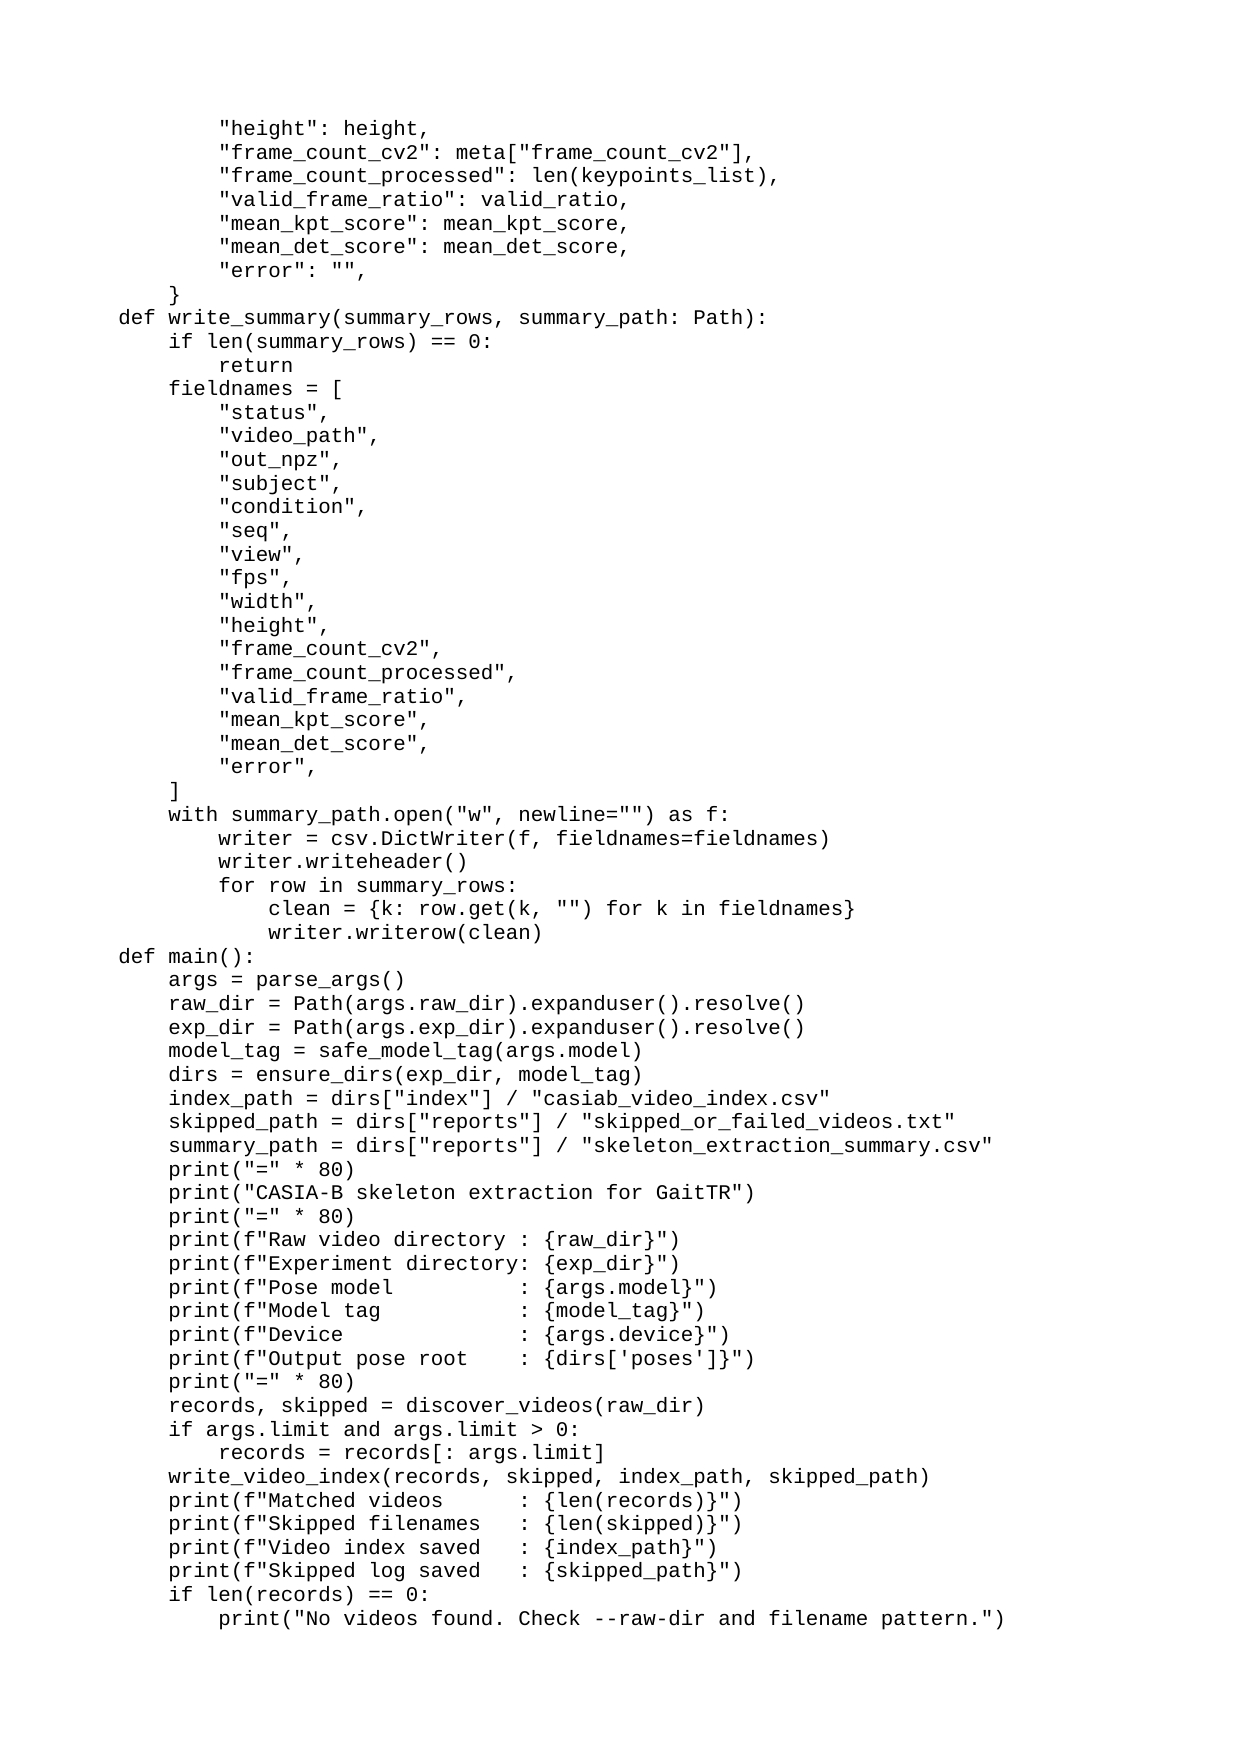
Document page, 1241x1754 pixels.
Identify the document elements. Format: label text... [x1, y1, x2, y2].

text "error": "", [118, 260, 1122, 284]
text clean = {k: row.get(k, "") for k in fieldnames} [118, 898, 1122, 922]
text writer.writerow(clean) [118, 922, 1122, 946]
text "seq", [118, 520, 1122, 544]
text print(f"Skipped filenames : {len(skipped)}") [118, 1513, 1122, 1537]
text } [118, 284, 1122, 307]
text "condition", [118, 496, 1122, 520]
text index_path = dirs["index"] / "casiab_video_index.csv" [118, 1088, 1122, 1111]
text skipped_path = dirs["reports"] / "skipped_or_failed_videos.txt" [118, 1111, 1122, 1135]
text print(f"Model tag : {model_tag}") [118, 1300, 1122, 1324]
text "valid_frame_ratio", [118, 686, 1122, 709]
text "frame_count_processed", [118, 662, 1122, 686]
text with summary_path.open("w", newline="") as f: [118, 804, 1122, 827]
text "frame_count_processed": len(keypoints_list), [118, 165, 1122, 189]
text "valid_frame_ratio": valid_ratio, [118, 189, 1122, 213]
text args = parse_args() [118, 969, 1122, 993]
text print(f"Matched videos : {len(records)}") [118, 1489, 1122, 1513]
text "status", [118, 402, 1122, 426]
text writer.writeheader() [118, 851, 1122, 875]
text print(f"Raw video directory : {raw_dir}") [118, 1229, 1122, 1253]
text "view", [118, 544, 1122, 567]
text print(f"Video index saved : {index_path}") [118, 1537, 1122, 1561]
text print("=" * 80) [118, 1371, 1122, 1395]
text "video_path", [118, 426, 1122, 449]
text fieldnames = [ [118, 378, 1122, 402]
text "width", [118, 591, 1122, 615]
text records = records[: args.limit] [118, 1442, 1122, 1466]
text print(f"Experiment directory: {exp_dir}") [118, 1253, 1122, 1277]
text print("=" * 80) [118, 1158, 1122, 1182]
text ] [118, 780, 1122, 804]
text print(f"Pose model : {args.model}") [118, 1277, 1122, 1300]
text "mean_det_score": mean_det_score, [118, 236, 1122, 260]
text if len(records) == 0: [118, 1584, 1122, 1608]
text print("CASIA-B skeleton extraction for GaitTR") [118, 1182, 1122, 1206]
text writer = csv.DictWriter(f, fieldnames=fieldnames) [118, 827, 1122, 851]
text def main(): [118, 946, 1122, 969]
text "frame_count_cv2": meta["frame_count_cv2"], [118, 142, 1122, 165]
text dirs = ensure_dirs(exp_dir, model_tag) [118, 1064, 1122, 1088]
text raw_dir = Path(args.raw_dir).expanduser().resolve() [118, 993, 1122, 1017]
text "out_npz", [118, 449, 1122, 473]
text write_video_index(records, skipped, index_path, skipped_path) [118, 1466, 1122, 1489]
text print(f"Skipped log saved : {skipped_path}") [118, 1561, 1122, 1584]
text print(f"Output pose root : {dirs['poses']}") [118, 1348, 1122, 1371]
text "mean_kpt_score": mean_kpt_score, [118, 213, 1122, 236]
text summary_path = dirs["reports"] / "skeleton_extraction_summary.csv" [118, 1135, 1122, 1158]
text records, skipped = discover_videos(raw_dir) [118, 1395, 1122, 1419]
text print("=" * 80) [118, 1206, 1122, 1229]
text "error", [118, 757, 1122, 780]
text for row in summary_rows: [118, 875, 1122, 898]
text "subject", [118, 473, 1122, 496]
text print(f"Device : {args.device}") [118, 1324, 1122, 1348]
text def write_summary(summary_rows, summary_path: Path): [118, 307, 1122, 331]
text "mean_det_score", [118, 733, 1122, 757]
text if len(summary_rows) == 0: [118, 331, 1122, 354]
text "height": height, [118, 118, 1122, 142]
text "height", [118, 615, 1122, 638]
text "frame_count_cv2", [118, 638, 1122, 662]
text if args.limit and args.limit > 0: [118, 1419, 1122, 1442]
text exp_dir = Path(args.exp_dir).expanduser().resolve() [118, 1017, 1122, 1040]
text print("No videos found. Check --raw-dir and filename pattern.") [118, 1608, 1122, 1631]
text "fps", [118, 567, 1122, 591]
text return [118, 354, 1122, 378]
text model_tag = safe_model_tag(args.model) [118, 1040, 1122, 1064]
text "mean_kpt_score", [118, 709, 1122, 733]
